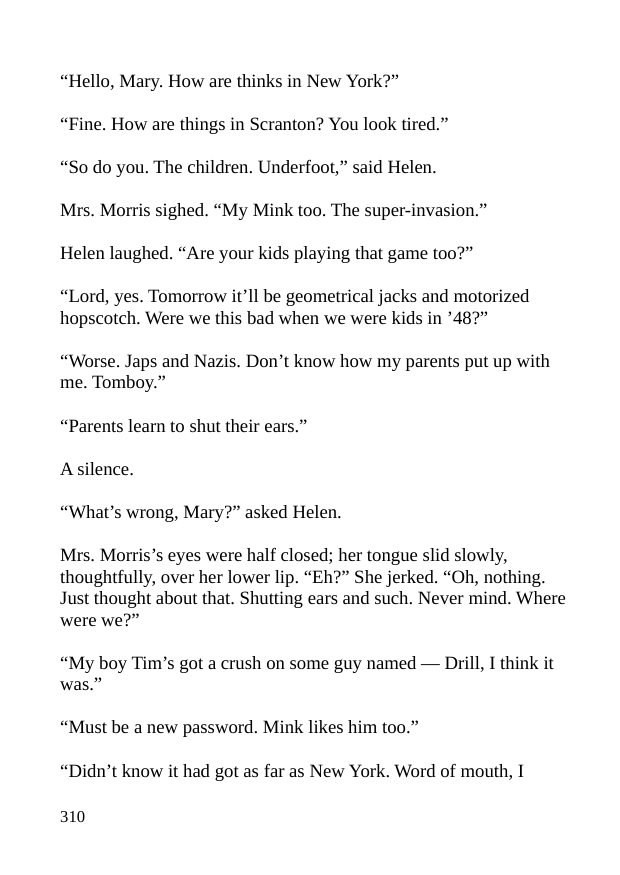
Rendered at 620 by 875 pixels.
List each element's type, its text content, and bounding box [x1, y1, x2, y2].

text “Hello, Mary. How are thinks in New York?” “Fine. How are things in Scranton? You look tired.” “So do you. The children. Underfoot,” said Helen. Mrs. Morris sighed. “My Mink too. The super-invasion.” Helen laughed. “Are your kids playing that game too?” “Lord, yes. Tomorrow it’ll be geometrical jacks and motorized hopscotch. Were we this bad when we were kids in ’48?” “Worse. Japs and Nazis. Don’t know how my parents put up with me. Tomboy.” “Parents learn to shut their ears.” A silence. “What’s wrong, Mary?” asked Helen. Mrs. Morris’s eyes were half closed; her tongue slid slowly, thoughtfully, over her lower lip. “Eh?” She jerked. “Oh, nothing. Just thought about that. Shutting ears and such. Never mind. Where were we?” “My boy Tim’s got a crush on some guy named — Drill, I think it was.” “Must be a new password. Mink likes him too.” “Didn’t know it had got as far as New York. Word of mouth, I [60, 48, 571, 781]
